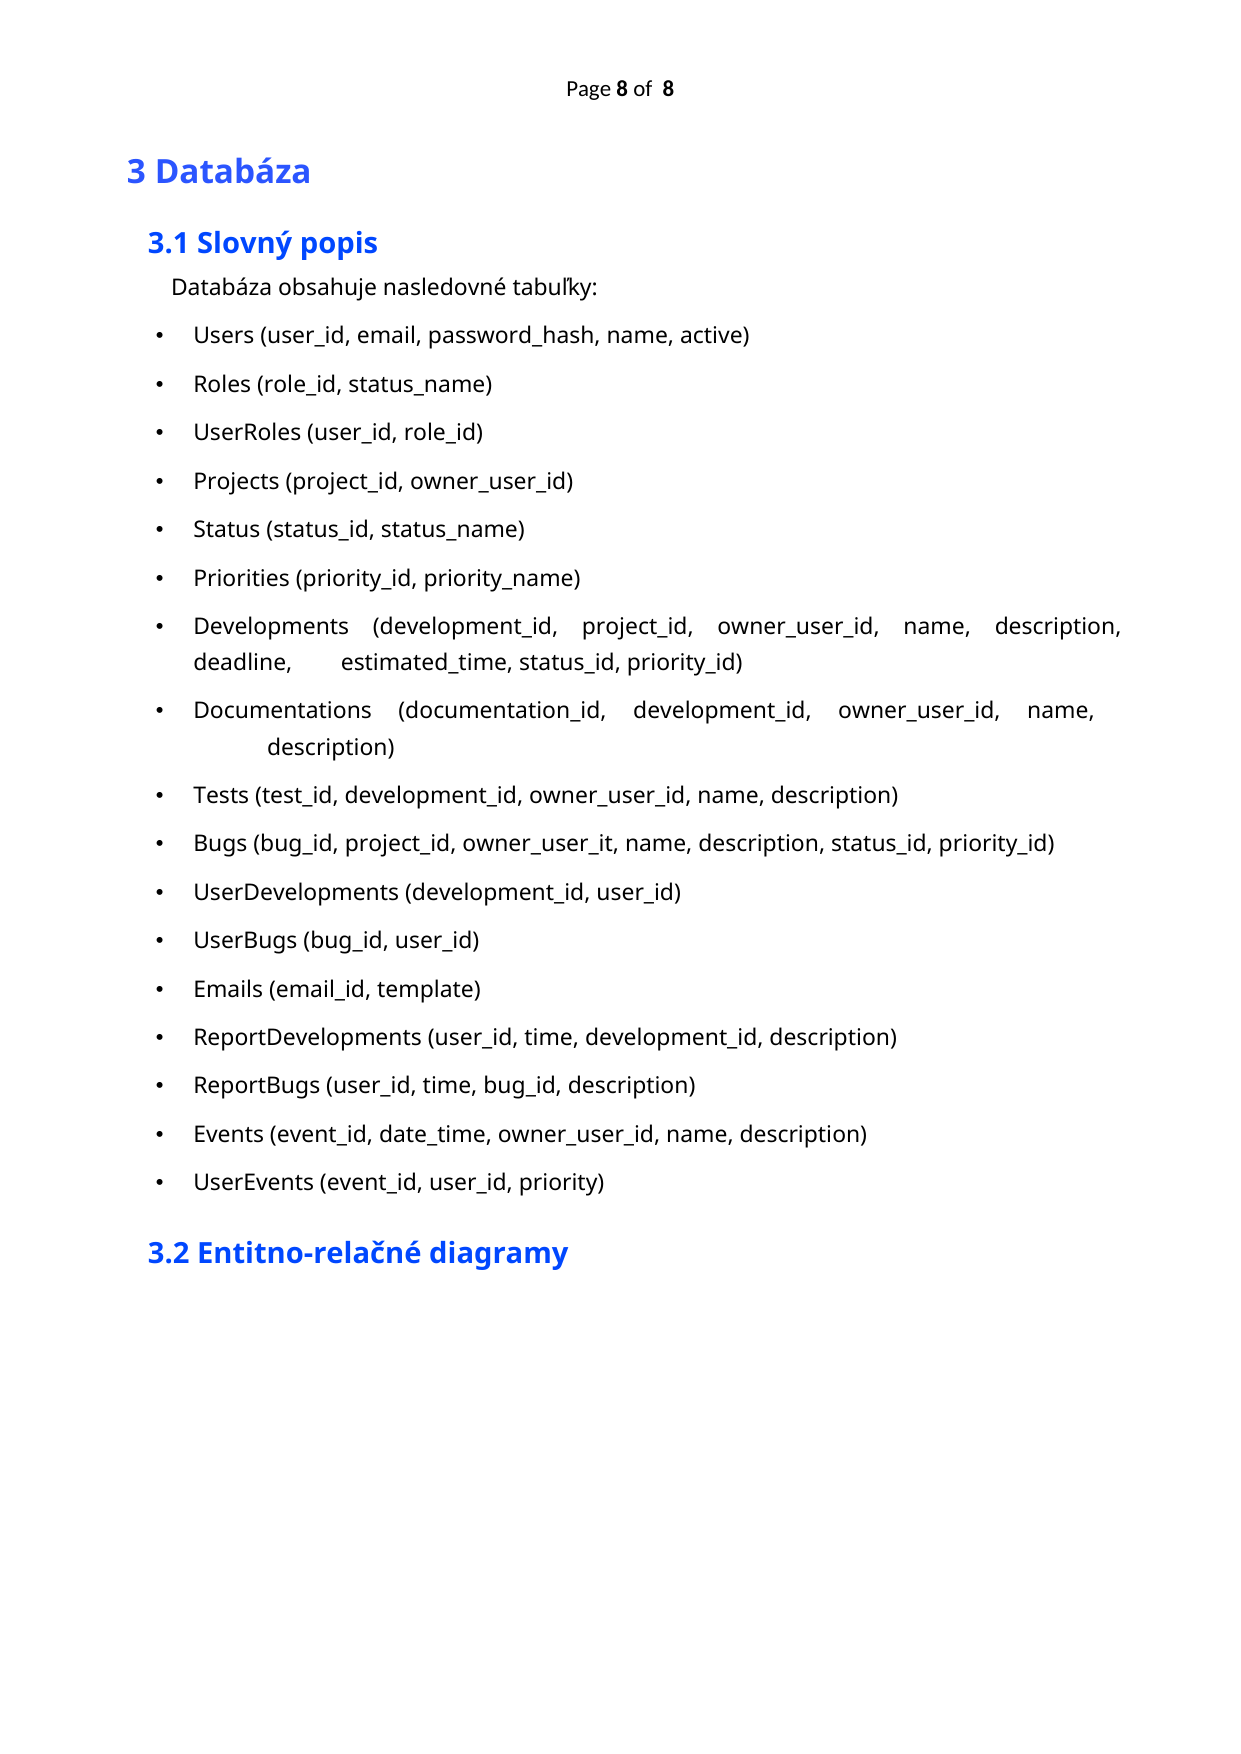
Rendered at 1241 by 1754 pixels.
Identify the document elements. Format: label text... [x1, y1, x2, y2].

subtitle Databáza [118, 148, 1122, 193]
list Events (event_id, date_time, owner_user_id, name, description) [156, 1118, 1122, 1149]
list Priorities (priority_id, priority_name) [156, 562, 1122, 593]
subtitle 3.1 Slovný popis [148, 222, 1122, 262]
list Developments (development_id, project_id, owner_user_id, name, description, deadline, estimated_time, status_id, priority_id) [156, 610, 1122, 677]
list Projects (project_id, owner_user_id) [156, 465, 1122, 496]
list Emails (email_id, template) [156, 973, 1122, 1004]
list Documentations (documentation_id, development_id, owner_user_id, name, description) [156, 694, 1122, 762]
text Databáza obsahuje nasledovné tabuľky: [118, 271, 1122, 302]
list Tests (test_id, development_id, owner_user_id, name, description) [156, 779, 1122, 810]
list UserBugs (bug_id, user_id) [156, 924, 1122, 955]
list Bugs (bug_id, project_id, owner_user_it, name, description, status_id, priority_id) [156, 827, 1122, 858]
list ReportDevelopments (user_id, time, development_id, description) [156, 1021, 1122, 1052]
list UserDevelopments (development_id, user_id) [156, 876, 1122, 907]
list Users (user_id, email, password_hash, name, active) [156, 319, 1122, 351]
list UserRoles (user_id, role_id) [156, 416, 1122, 448]
list UserEvents (event_id, user_id, priority) [156, 1166, 1122, 1198]
subtitle 3.2 Entitno-relačné diagramy [148, 1232, 1122, 1272]
list ReportBugs (user_id, time, bug_id, description) [156, 1069, 1122, 1101]
list Roles (role_id, status_name) [156, 368, 1122, 399]
list Status (status_id, status_name) [156, 513, 1122, 544]
